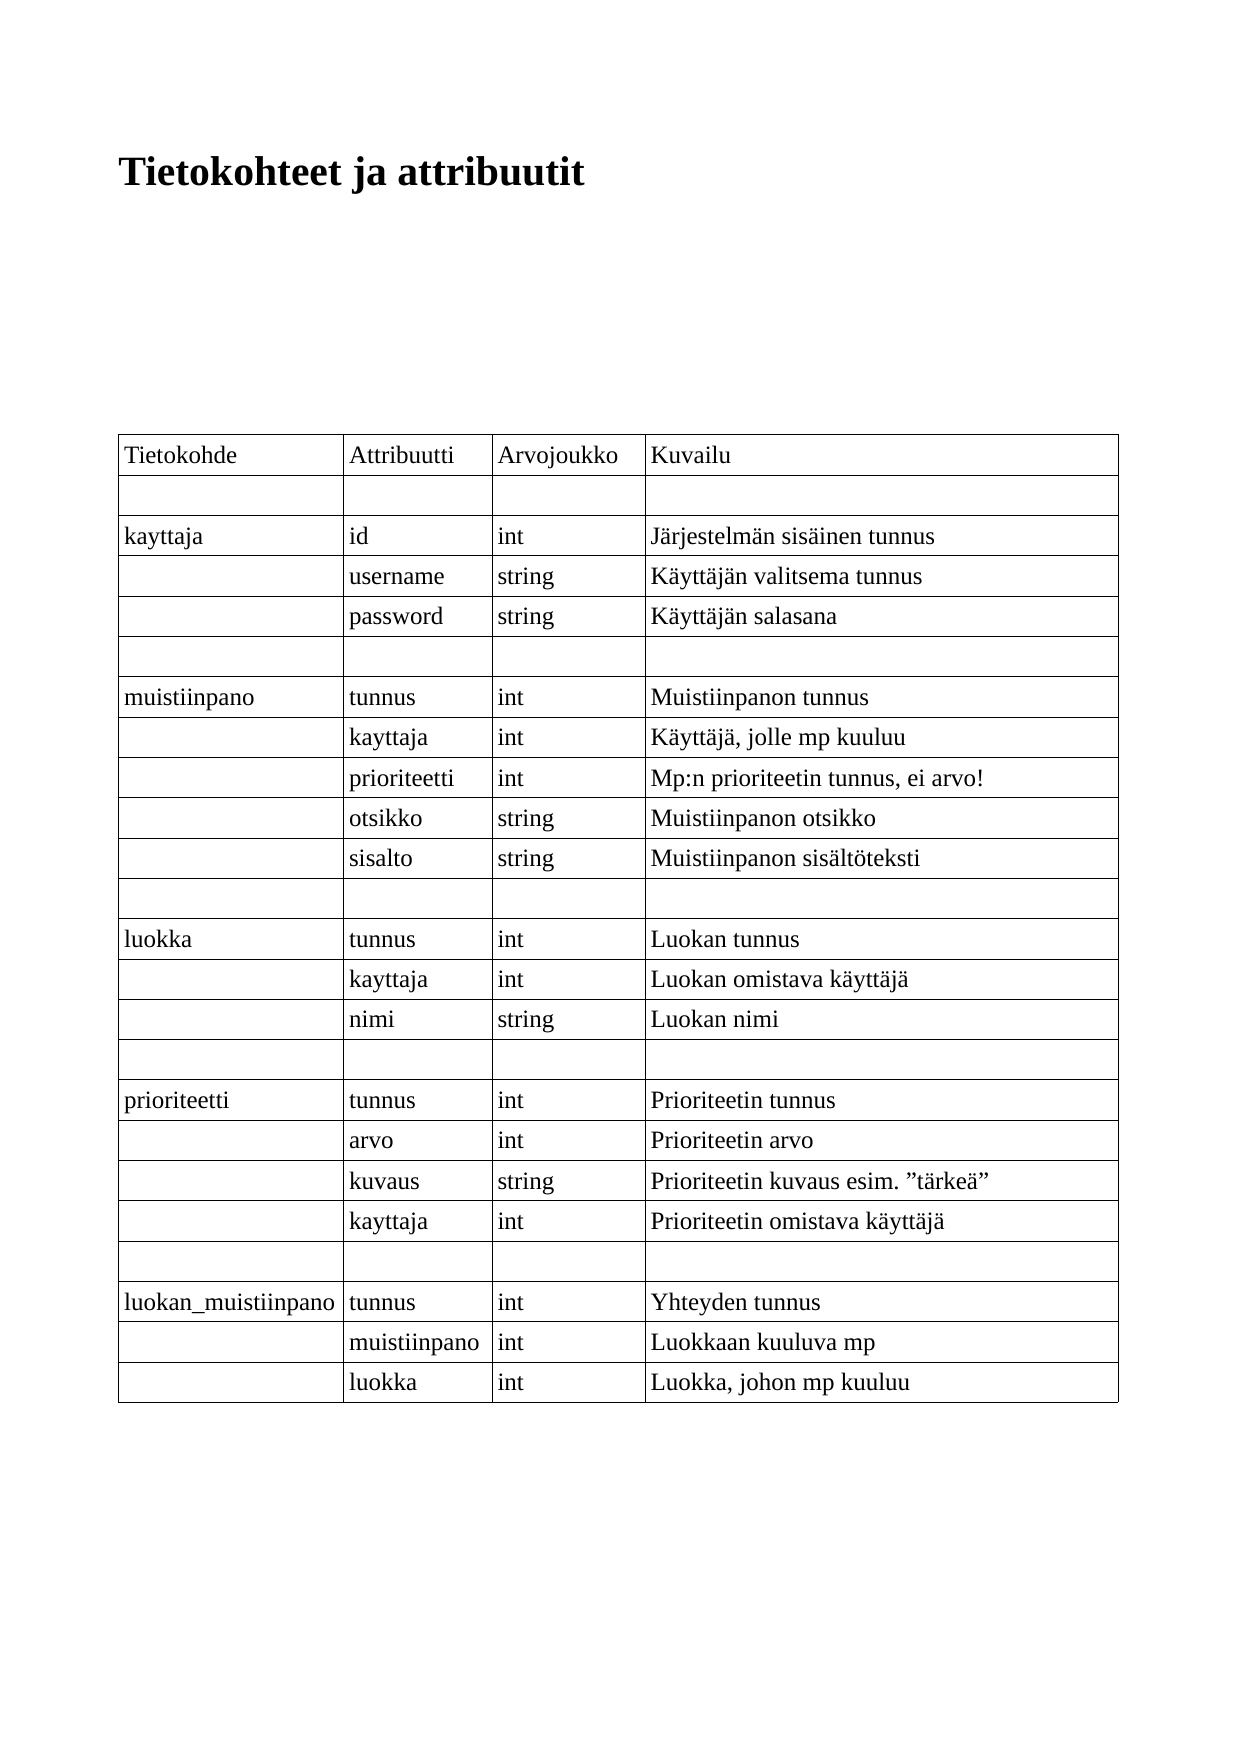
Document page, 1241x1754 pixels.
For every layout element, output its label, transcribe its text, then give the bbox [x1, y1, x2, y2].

table_cell muistiinpano [119, 677, 343, 717]
text Tietokohteet ja attribuutit [118, 147, 1122, 195]
table_cell tunnus [344, 1282, 492, 1321]
table_cell arvo [344, 1121, 492, 1160]
table_cell Luokan omistava käyttäjä [646, 960, 1118, 999]
table_cell Yhteyden tunnus [646, 1282, 1118, 1321]
table_cell [119, 839, 343, 878]
table_cell [344, 1242, 492, 1281]
table_cell nimi [344, 1000, 492, 1039]
table_cell [344, 879, 492, 918]
table_cell Käyttäjän valitsema tunnus [646, 556, 1118, 596]
table_cell [119, 476, 343, 515]
table_cell [119, 798, 343, 837]
table_cell Prioriteetin arvo [646, 1121, 1118, 1160]
table_cell int [493, 1322, 645, 1362]
table_cell tunnus [344, 1080, 492, 1120]
table_cell int [493, 1201, 645, 1241]
table_cell kayttaja [344, 718, 492, 757]
table_cell string [493, 1161, 645, 1200]
table_cell string [493, 556, 645, 596]
table_cell [646, 1040, 1118, 1079]
table_cell string [493, 839, 645, 878]
table_cell [119, 960, 343, 999]
table_cell [646, 637, 1118, 676]
table_cell Mp:n prioriteetin tunnus, ei arvo! [646, 758, 1118, 797]
table_cell string [493, 1000, 645, 1039]
table_cell int [493, 1121, 645, 1160]
table_cell Muistiinpanon tunnus [646, 677, 1118, 717]
table_cell Käyttäjä, jolle mp kuuluu [646, 718, 1118, 757]
table_cell username [344, 556, 492, 596]
table_cell [646, 476, 1118, 515]
table_cell string [493, 597, 645, 636]
table_cell [119, 1121, 343, 1160]
table_cell [344, 637, 492, 676]
table_cell otsikko [344, 798, 492, 837]
table_cell muistiinpano [344, 1322, 492, 1362]
table_cell sisalto [344, 839, 492, 878]
table_cell [119, 1201, 343, 1241]
table_cell Muistiinpanon otsikko [646, 798, 1118, 837]
table_cell Prioriteetin omistava käyttäjä [646, 1201, 1118, 1241]
table_cell Prioriteetin kuvaus esim. ”tärkeä” [646, 1161, 1118, 1200]
table_cell [344, 476, 492, 515]
table_cell int [493, 1363, 645, 1402]
table_cell password [344, 597, 492, 636]
table_cell int [493, 677, 645, 717]
table_cell Muistiinpanon sisältöteksti [646, 839, 1118, 878]
table_header Attribuutti [344, 435, 492, 475]
table_cell int [493, 1282, 645, 1321]
table_cell prioriteetti [119, 1080, 343, 1120]
table_cell [119, 556, 343, 596]
table_cell Luokan tunnus [646, 919, 1118, 958]
table_cell prioriteetti [344, 758, 492, 797]
table_header Tietokohde [119, 435, 343, 475]
table_cell int [493, 1080, 645, 1120]
table_cell Järjestelmän sisäinen tunnus [646, 516, 1118, 555]
table_cell [119, 1322, 343, 1362]
table_cell [493, 879, 645, 918]
table_cell [119, 597, 343, 636]
table_header Arvojoukko [493, 435, 645, 475]
table_cell [646, 879, 1118, 918]
table_cell [493, 1040, 645, 1079]
table_cell [119, 718, 343, 757]
table_cell luokka [119, 919, 343, 958]
table_cell [119, 758, 343, 797]
table_cell [493, 476, 645, 515]
table_cell [119, 1000, 343, 1039]
table_cell tunnus [344, 677, 492, 717]
table_cell [493, 1242, 645, 1281]
table_cell int [493, 919, 645, 958]
table_cell luokka [344, 1363, 492, 1402]
table_cell [493, 637, 645, 676]
table_cell [119, 1363, 343, 1402]
table_cell int [493, 718, 645, 757]
table_cell [119, 879, 343, 918]
table_cell int [493, 960, 645, 999]
table_cell kayttaja [344, 960, 492, 999]
table_cell [646, 1242, 1118, 1281]
table_header Kuvailu [646, 435, 1118, 475]
table_cell Käyttäjän salasana [646, 597, 1118, 636]
table_cell [119, 1242, 343, 1281]
table_cell Prioriteetin tunnus [646, 1080, 1118, 1120]
table_cell [119, 637, 343, 676]
table_cell [119, 1161, 343, 1200]
table_cell id [344, 516, 492, 555]
table_cell Luokka, johon mp kuuluu [646, 1363, 1118, 1402]
table_cell int [493, 758, 645, 797]
table_cell kayttaja [344, 1201, 492, 1241]
table_cell [119, 1040, 343, 1079]
table_cell luokan_muistiinpano [119, 1282, 343, 1321]
table_cell Luokkaan kuuluva mp [646, 1322, 1118, 1362]
table_cell int [493, 516, 645, 555]
table_cell [344, 1040, 492, 1079]
table_cell Luokan nimi [646, 1000, 1118, 1039]
table_cell kayttaja [119, 516, 343, 555]
table_cell string [493, 798, 645, 837]
table_cell kuvaus [344, 1161, 492, 1200]
table_cell tunnus [344, 919, 492, 958]
